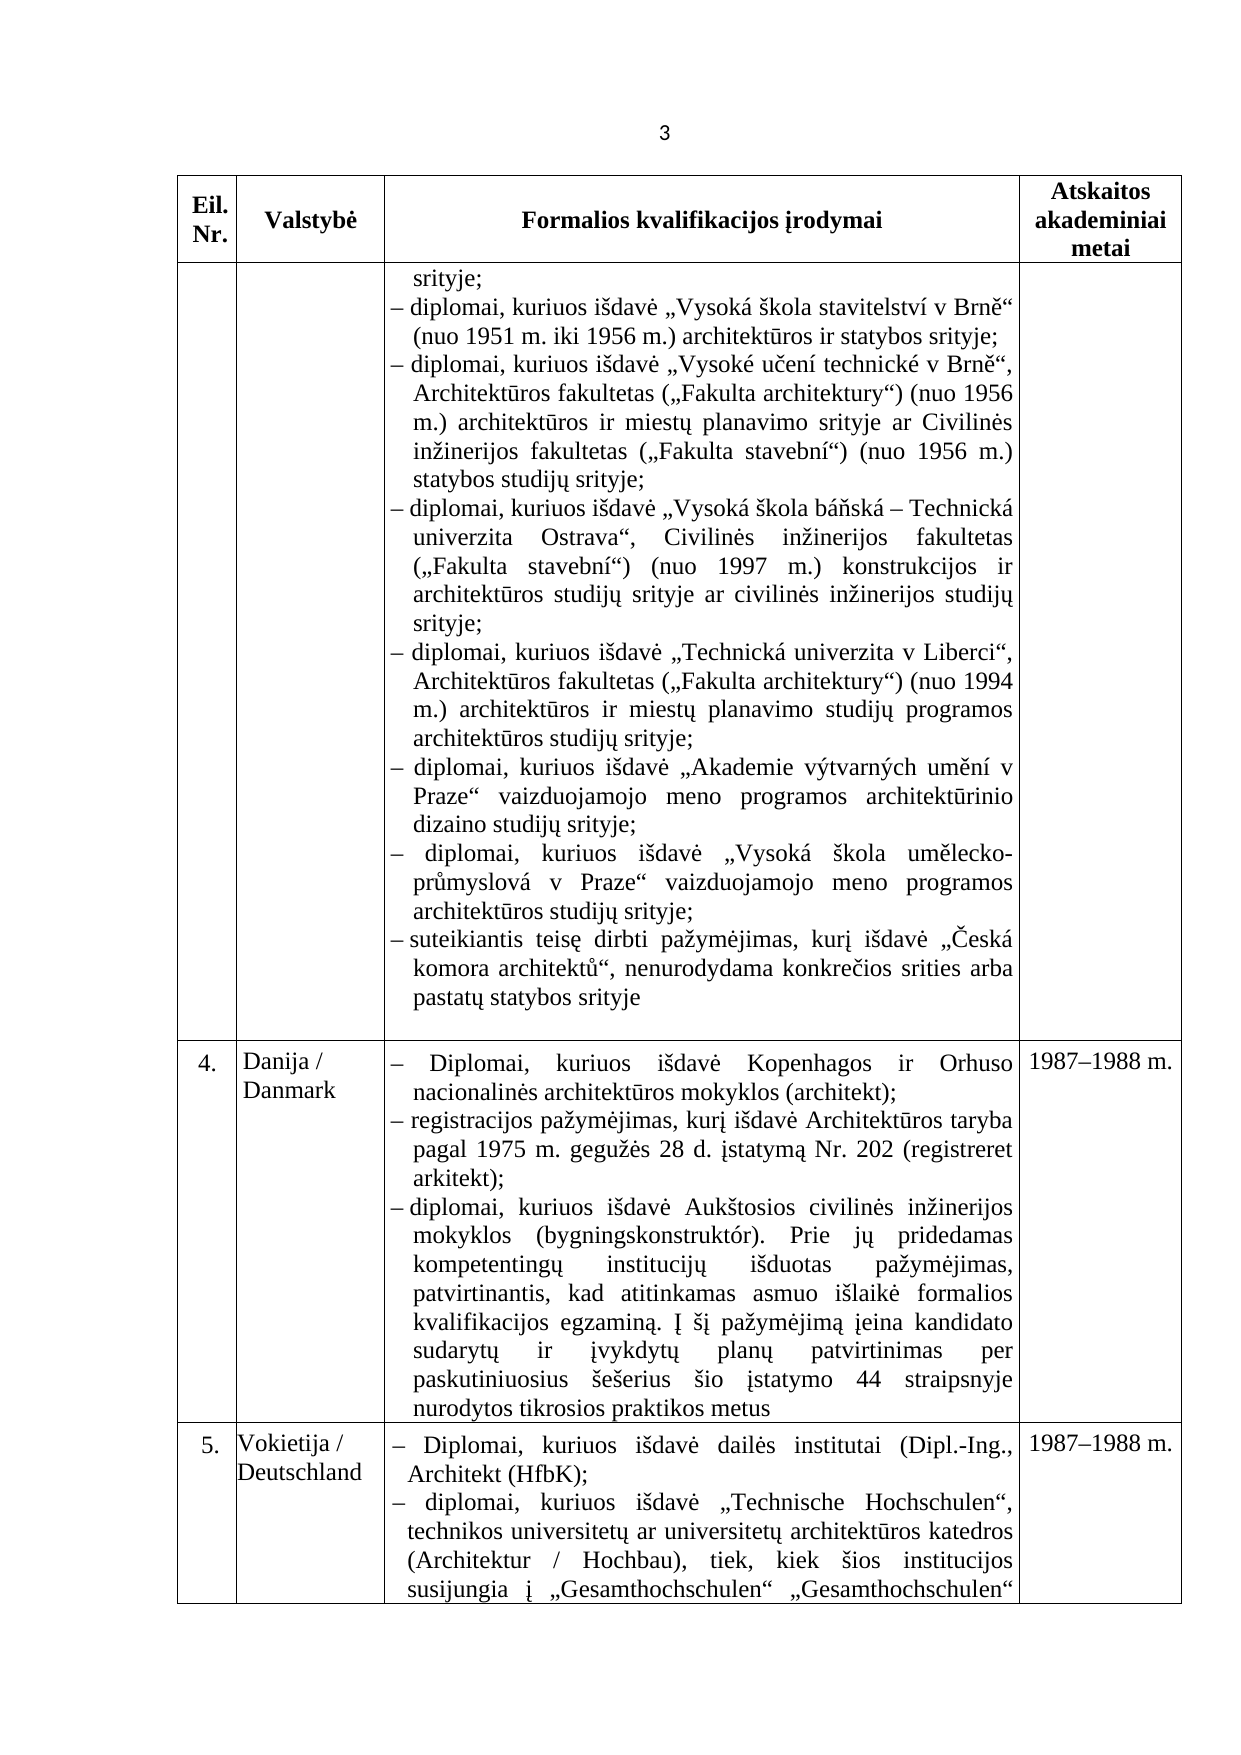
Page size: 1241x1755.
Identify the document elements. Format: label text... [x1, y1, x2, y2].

table_cell – Diplomai, kuriuos išdavė dailės institutai (Dipl.-Ing., Architekt (HfbK); – diplomai, kuriuos išdavė „Technische Hochschulen“, technikos universitetų ar universitetų architektūros katedros (Architektur / Hochbau), tiek, kiek šios institucijos susijungia į „Gesamthochschulen“ „Gesamthochschulen“ [385, 1423, 1019, 1602]
table_cell [237, 263, 384, 1039]
table_header Formalios kvalifikacijos įrodymai [385, 176, 1019, 262]
table_cell 1987–1988 m. [1020, 1423, 1181, 1602]
table_cell Danija / Danmark [237, 1041, 384, 1422]
table_cell 1987–1988 m. [1020, 1041, 1181, 1422]
table_cell Vokietija / Deutschland [237, 1423, 384, 1602]
table_cell [178, 263, 236, 1039]
table_header Valstybė [237, 176, 384, 262]
table_cell [1020, 263, 1181, 1039]
table_cell srityje; – diplomai, kuriuos išdavė „Vysoká škola stavitelství v Brně“ (nuo 1951 m. iki 1956 m.) architektūros ir statybos srityje; – diplomai, kuriuos išdavė „Vysoké učení technické v Brně“, Architektūros fakultetas („Fakulta architektury“) (nuo 1956 m.) architektūros ir miestų planavimo srityje ar Civilinės inžinerijos fakultetas („Fakulta stavební“) (nuo 1956 m.) statybos studijų srityje; – diplomai, kuriuos išdavė „Vysoká škola báňská – Technická univerzita Ostrava“, Civilinės inžinerijos fakultetas („Fakulta stavební“) (nuo 1997 m.) konstrukcijos ir architektūros studijų srityje ar civilinės inžinerijos studijų srityje; – diplomai, kuriuos išdavė „Technická univerzita v Liberci“, Architektūros fakultetas („Fakulta architektury“) (nuo 1994 m.) architektūros ir miestų planavimo studijų programos architektūros studijų srityje; – diplomai, kuriuos išdavė „Akademie výtvarných umění v Praze“ vaizduojamojo meno programos architektūrinio dizaino studijų srityje; – diplomai, kuriuos išdavė „Vysoká škola umělecko-průmyslová v Praze“ vaizduojamojo meno programos architektūros studijų srityje; – suteikiantis teisę dirbti pažymėjimas, kurį išdavė „Česká komora architektů“, nenurodydama konkrečios srities arba pastatų statybos srityje [385, 263, 1019, 1039]
table_cell 5. [178, 1423, 236, 1602]
table_cell – Diplomai, kuriuos išdavė Kopenhagos ir Orhuso nacionalinės architektūros mokyklos (architekt); – registracijos pažymėjimas, kurį išdavė Architektūros taryba pagal 1975 m. gegužės 28 d. įstatymą Nr. 202 (registreret arkitekt); – diplomai, kuriuos išdavė Aukštosios civilinės inžinerijos mokyklos (bygningskonstruktór). Prie jų pridedamas kompetentingų institucijų išduotas pažymėjimas, patvirtinantis, kad atitinkamas asmuo išlaikė formalios kvalifikacijos egzaminą. Į šį pažymėjimą įeina kandidato sudarytų ir įvykdytų planų patvirtinimas per paskutiniuosius šešerius šio įstatymo 44 straipsnyje nurodytos tikrosios praktikos metus [385, 1041, 1019, 1422]
table_cell 4. [178, 1041, 236, 1422]
table_header Eil. Nr. [178, 176, 236, 262]
table_header Atskaitos akademiniai metai [1020, 176, 1181, 262]
